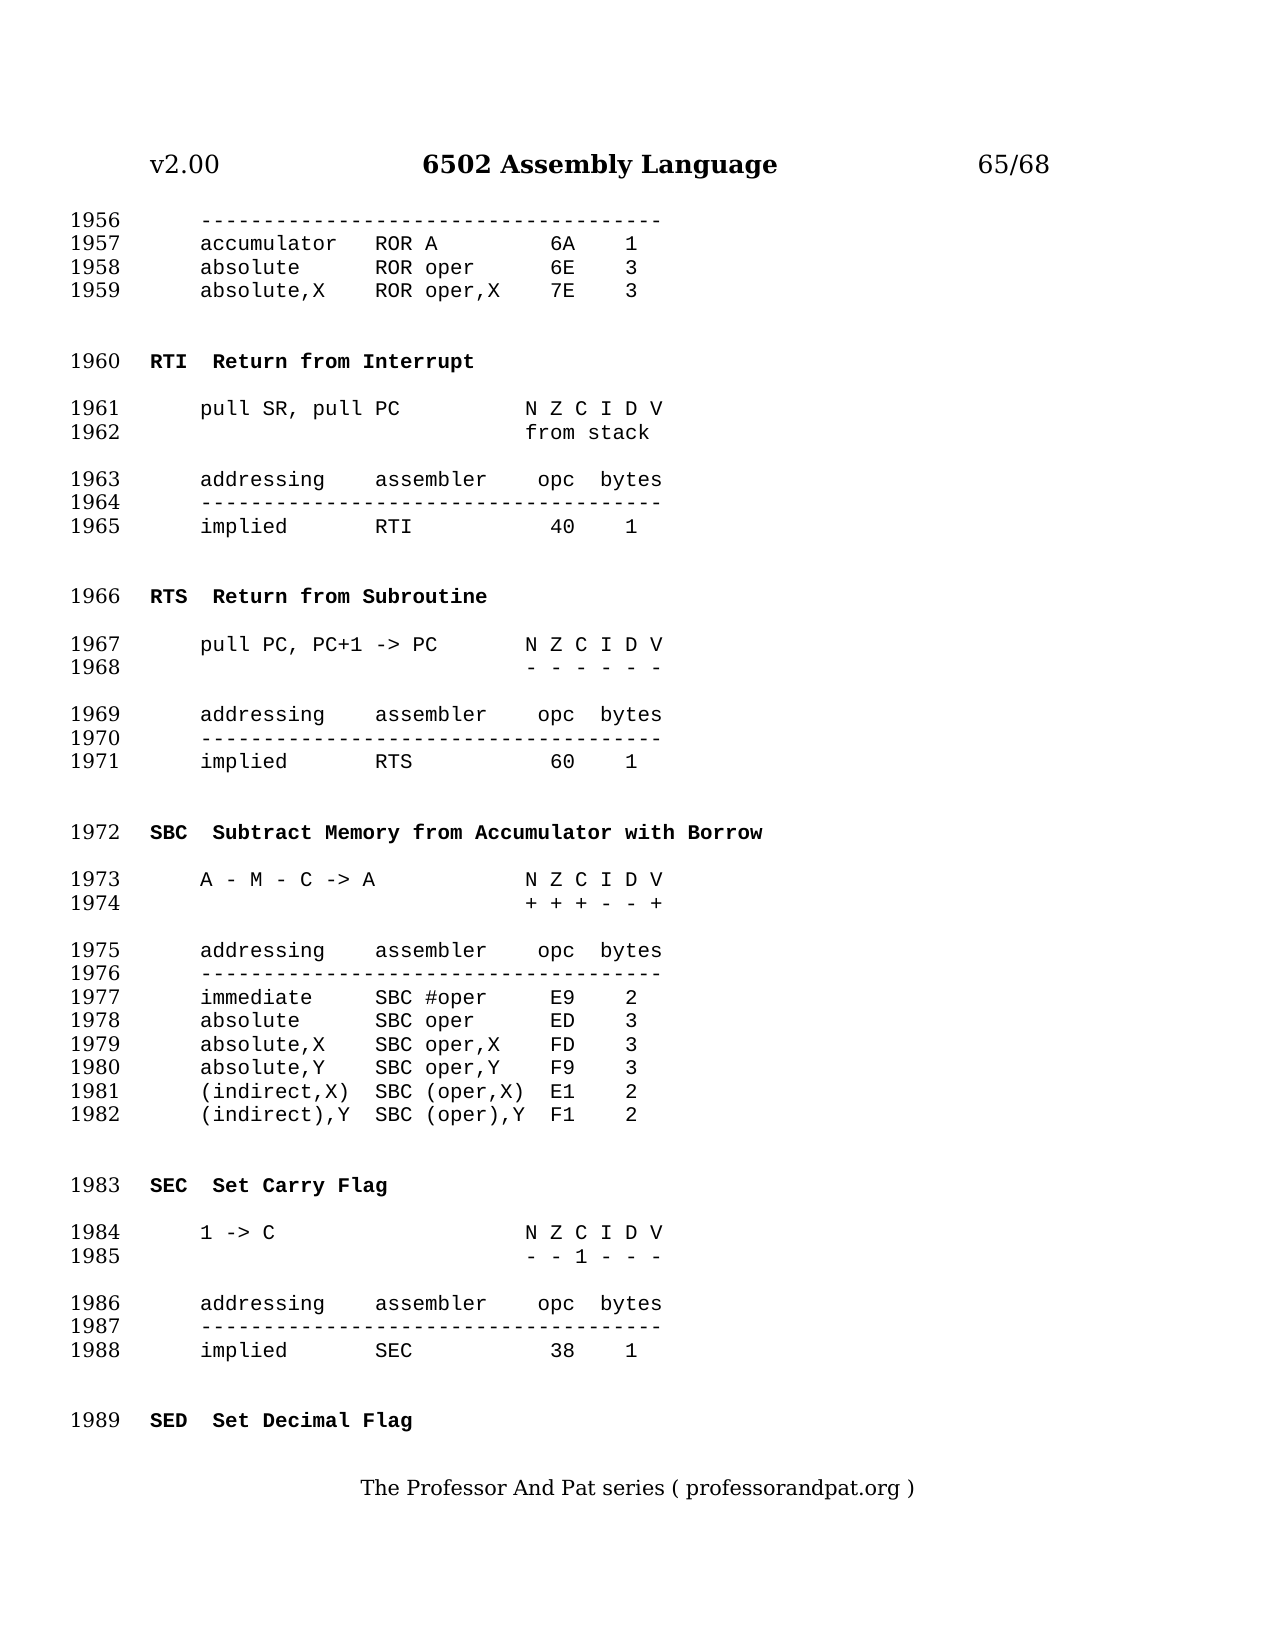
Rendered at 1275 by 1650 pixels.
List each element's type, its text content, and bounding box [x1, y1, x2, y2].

text SEC Set Carry Flag [150, 1175, 1125, 1199]
text absolute,Y SBC oper,Y F9 3 [150, 1057, 1125, 1081]
text addressing assembler opc bytes [150, 940, 1125, 963]
text ------------------------------------- [150, 492, 1125, 516]
text addressing assembler opc bytes [150, 469, 1125, 492]
text implied RTS 60 1 [150, 751, 1125, 775]
text ------------------------------------- [150, 963, 1125, 987]
text RTI Return from Interrupt [150, 351, 1125, 375]
text ------------------------------------- [150, 1316, 1125, 1340]
text absolute,X ROR oper,X 7E 3 [150, 281, 1125, 304]
text absolute,X SBC oper,X FD 3 [150, 1034, 1125, 1057]
text addressing assembler opc bytes [150, 1293, 1125, 1316]
text pull PC, PC+1 -> PC N Z C I D V [150, 634, 1125, 657]
text absolute ROR oper 6E 3 [150, 257, 1125, 281]
text implied SEC 38 1 [150, 1340, 1125, 1363]
text pull SR, pull PC N Z C I D V [150, 398, 1125, 422]
text SBC Subtract Memory from Accumulator with Borrow [150, 822, 1125, 846]
text immediate SBC #oper E9 2 [150, 987, 1125, 1010]
text RTS Return from Subroutine [150, 587, 1125, 610]
text absolute SBC oper ED 3 [150, 1010, 1125, 1034]
text (indirect),Y SBC (oper),Y F1 2 [150, 1104, 1125, 1128]
text - - 1 - - - [150, 1246, 1125, 1269]
text + + + - - + [150, 893, 1125, 916]
text from stack [150, 422, 1125, 445]
text ------------------------------------- [150, 210, 1125, 233]
text A - M - C -> A N Z C I D V [150, 869, 1125, 893]
text - - - - - - [150, 657, 1125, 681]
text addressing assembler opc bytes [150, 704, 1125, 728]
text 1 -> C N Z C I D V [150, 1222, 1125, 1246]
text SED Set Decimal Flag [150, 1411, 1125, 1434]
text ------------------------------------- [150, 728, 1125, 751]
text (indirect,X) SBC (oper,X) E1 2 [150, 1081, 1125, 1104]
text implied RTI 40 1 [150, 516, 1125, 539]
text accumulator ROR A 6A 1 [150, 233, 1125, 257]
